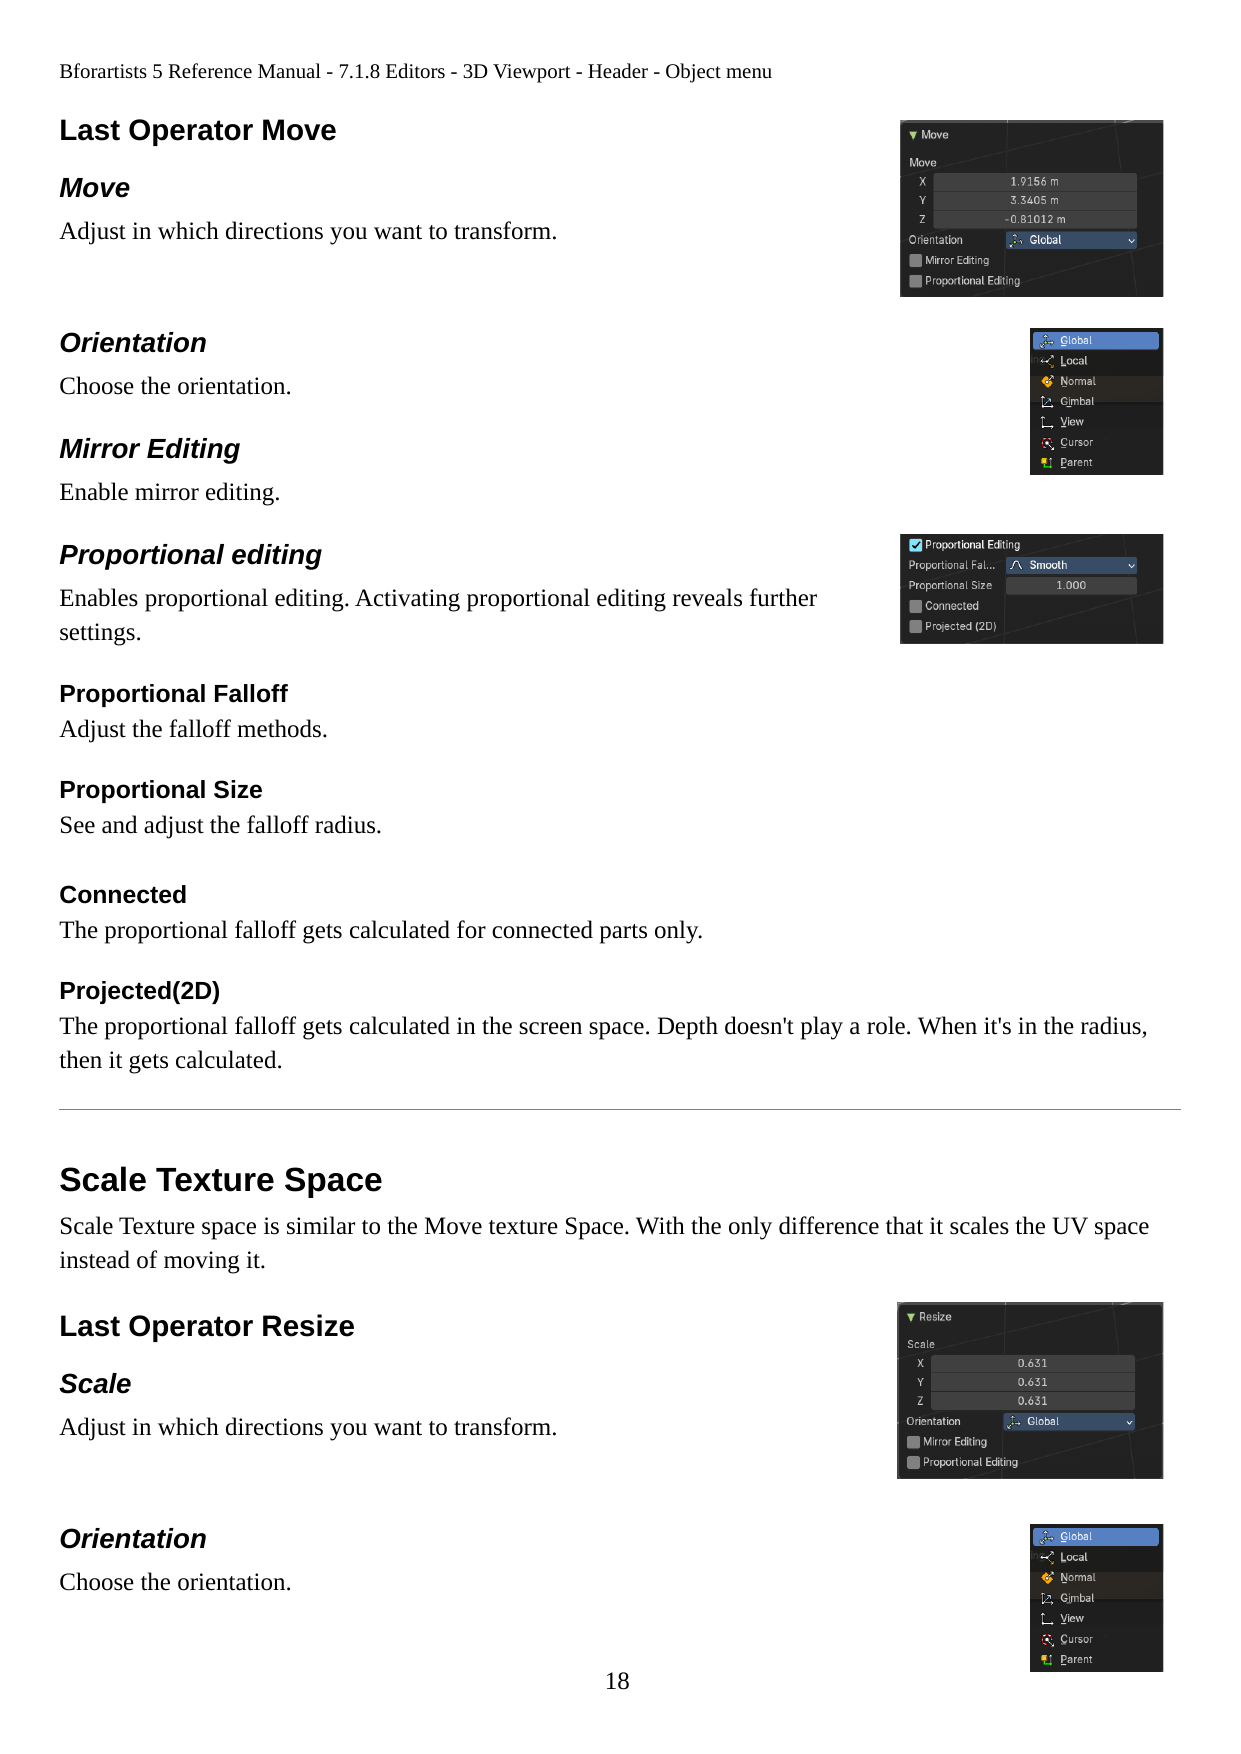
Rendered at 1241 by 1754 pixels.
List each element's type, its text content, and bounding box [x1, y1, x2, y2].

subtitle [1164, 432, 1181, 464]
text [1164, 1567, 1181, 1596]
subtitle Proportional Size [59, 775, 1181, 804]
subtitle Connected [59, 880, 1181, 908]
picture [1030, 1524, 1164, 1672]
subtitle Projected(2D) [59, 976, 1181, 1005]
text Adjust in which directions you want to transform. [59, 216, 900, 245]
subtitle Last Operator Resize [59, 1309, 897, 1343]
text Scale Texture space is similar to the Move texture Space. With the only difference that it scales the UV space instead of moving it. [59, 1211, 1181, 1274]
subtitle [1164, 1309, 1181, 1343]
picture [1030, 328, 1164, 475]
picture [900, 534, 1164, 644]
text Enable mirror editing. [59, 477, 1181, 506]
subtitle Mirror Editing [59, 432, 1030, 464]
subtitle Scale [59, 1368, 897, 1400]
subtitle Proportional Falloff [59, 679, 1181, 707]
subtitle [1164, 538, 1181, 570]
subtitle [1164, 172, 1181, 203]
subtitle Proportional editing [59, 538, 900, 570]
text Adjust in which directions you want to transform. [59, 1412, 897, 1441]
text Enables proportional editing. Activating proportional editing reveals further settings. [59, 583, 1181, 646]
text Choose the orientation. [59, 1567, 1030, 1596]
subtitle Scale Texture Space [59, 1160, 1181, 1198]
picture [897, 1302, 1164, 1479]
subtitle [1164, 1368, 1181, 1400]
subtitle Last Operator Move [59, 113, 1181, 147]
text See and adjust the falloff radius. [59, 810, 1181, 839]
picture [900, 120, 1164, 297]
text [1164, 371, 1181, 400]
subtitle Orientation [59, 1523, 1181, 1555]
text The proportional falloff gets calculated for connected parts only. [59, 915, 1181, 943]
text Choose the orientation. [59, 371, 1030, 400]
text The proportional falloff gets calculated in the screen space. Depth doesn't play a role. When it's in the radius, then it gets calculated. [59, 1011, 1181, 1074]
subtitle Move [59, 172, 900, 203]
text Adjust the falloff methods. [59, 714, 1181, 742]
subtitle Orientation [59, 327, 1181, 358]
